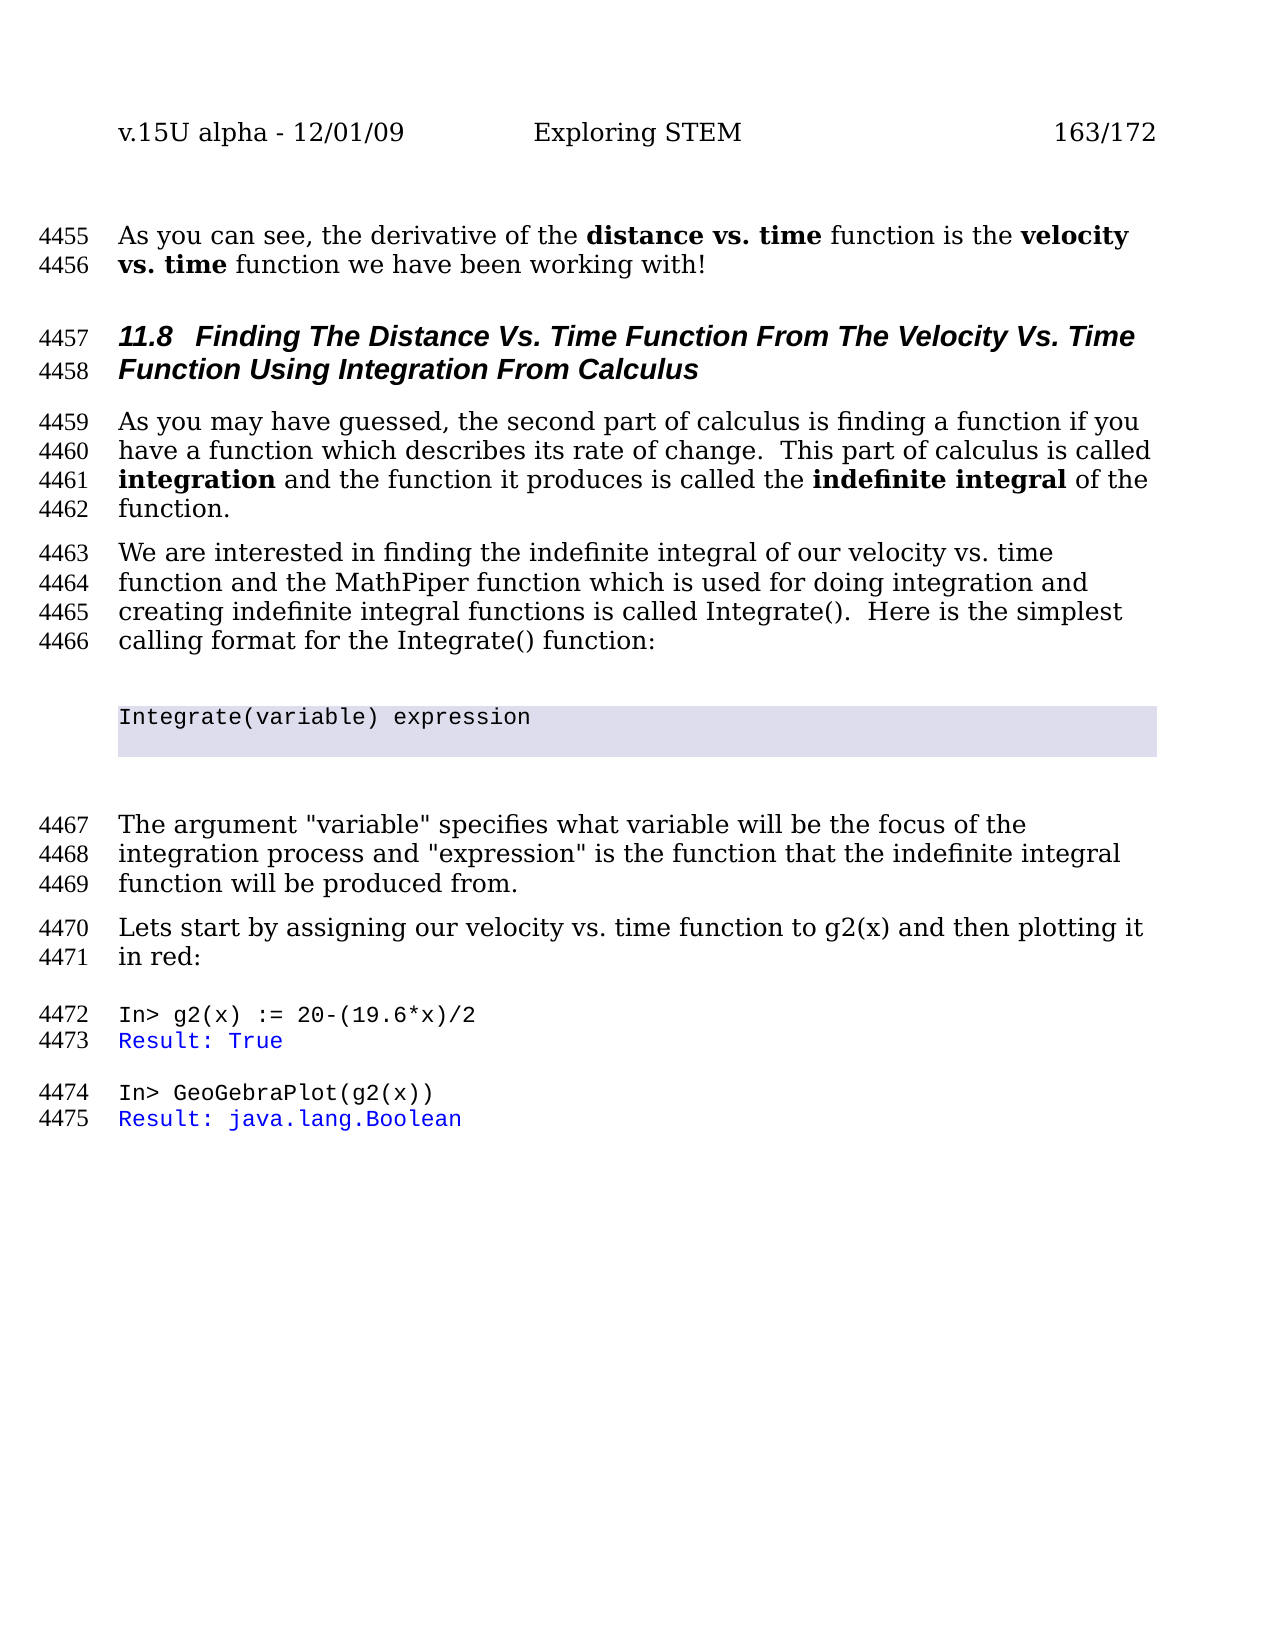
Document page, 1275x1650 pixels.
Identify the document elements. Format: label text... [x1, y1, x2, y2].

text Result: java.lang.Boolean [118, 1107, 1157, 1133]
text We are interested in finding the indefinite integral of our velocity vs. time function and the MathPiper function which is used for doing integration and creating indefinite integral functions is called Integrate(). Here is the simplest calling format for the Integrate() function: [118, 539, 1157, 655]
text As you may have guessed, the second part of calculus is finding a function if you have a function which describes its rate of change. This part of calculus is called integration and the function it produces is called the indefinite integral of the function. [118, 407, 1157, 524]
table_header Integrate(variable) expression [118, 706, 1157, 757]
text Result: True [118, 1029, 1157, 1055]
text In> GeoGebraPlot(g2(x)) [118, 1081, 1157, 1107]
text In> g2(x) := 20-(19.6*x)/2 [118, 1003, 1157, 1029]
text The argument "variable" specifies what variable will be the focus of the integration process and "expression" is the function that the indefinite integral function will be produced from. [118, 811, 1157, 898]
text As you can see, the derivative of the distance vs. time function is the velocity vs. time function we have been working with! [118, 221, 1157, 280]
subtitle Finding The Distance Vs. Time Function From The Velocity Vs. Time Function Using Integration From Calculus [118, 319, 1157, 386]
text Lets start by assigning our velocity vs. time function to g2(x) and then plotting it in red: [118, 913, 1157, 971]
